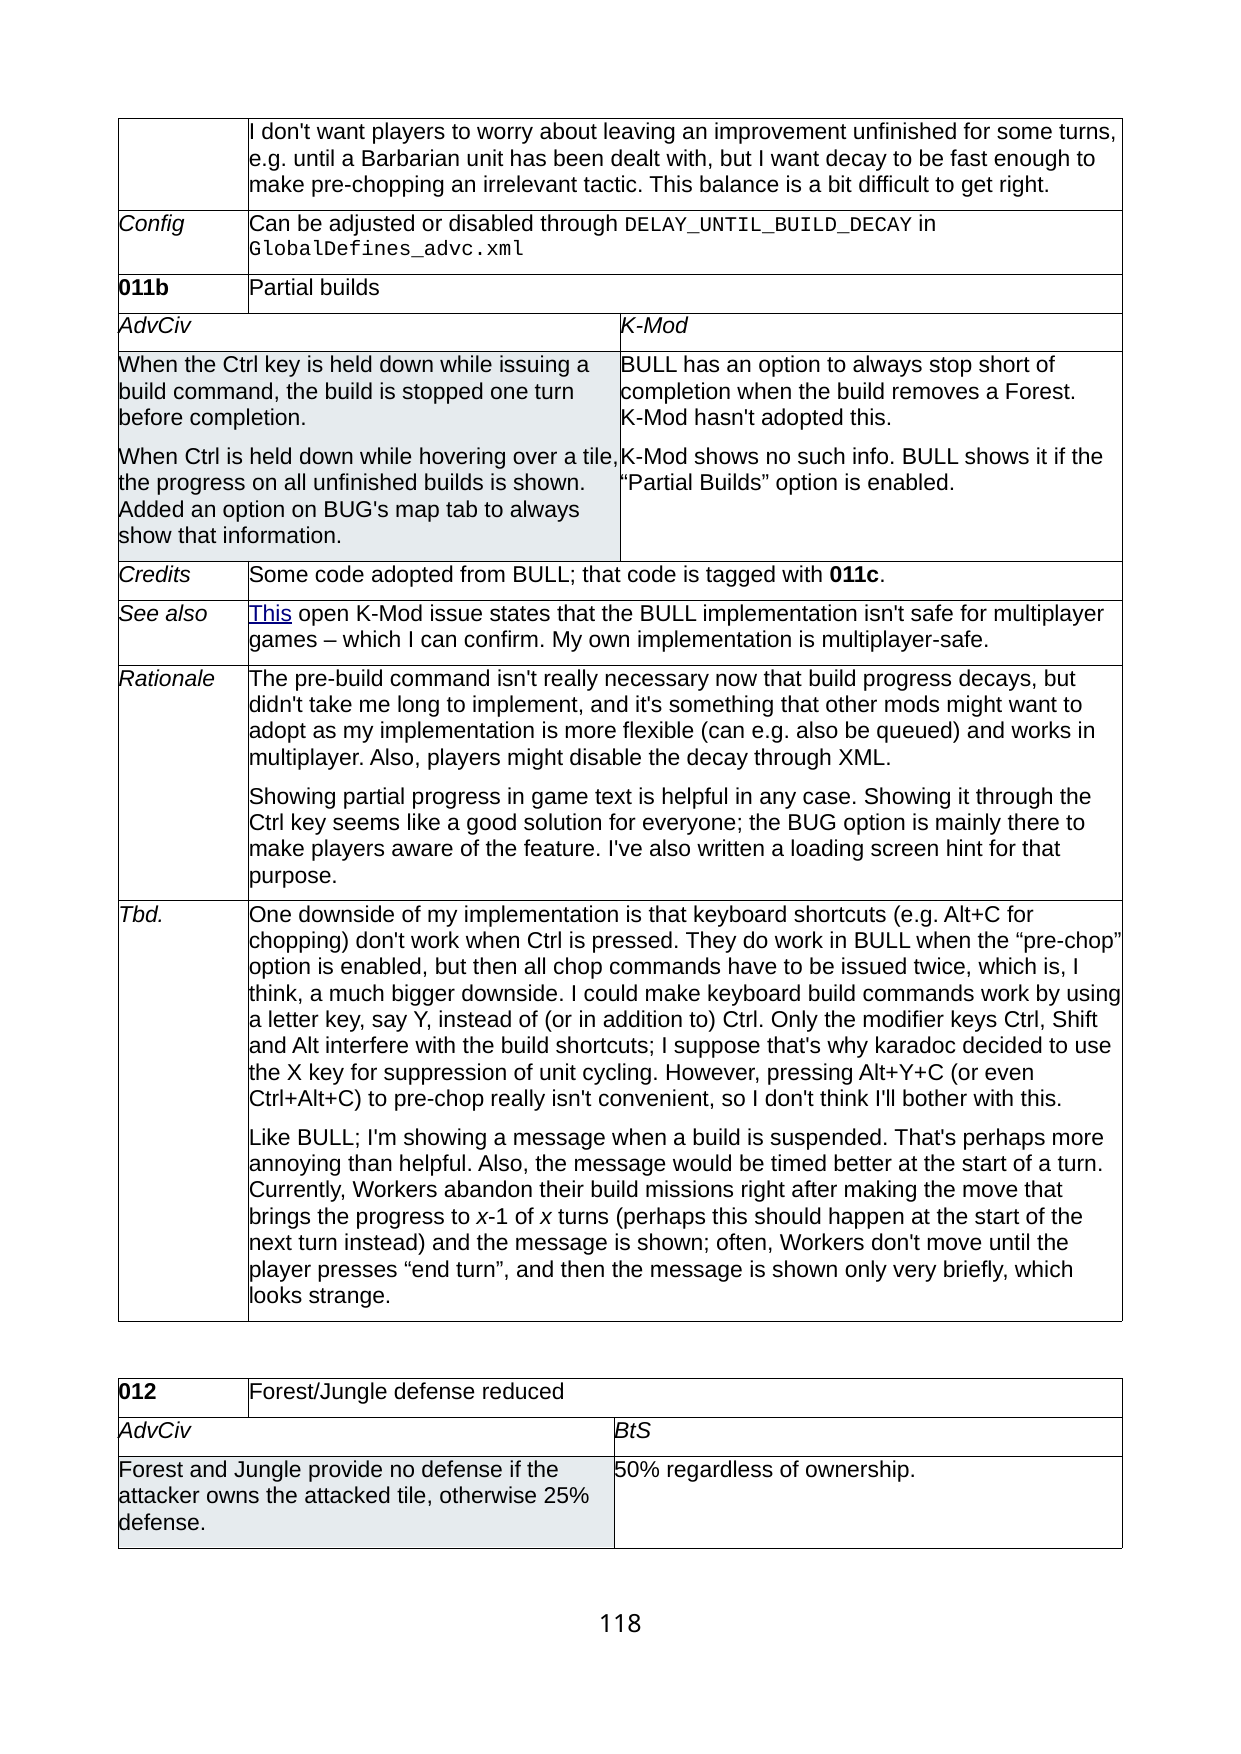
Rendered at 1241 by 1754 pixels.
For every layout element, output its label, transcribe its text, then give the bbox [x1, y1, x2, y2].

table_cell One downside of my implementation is that keyboard shortcuts (e.g. Alt+C for chopping) don't work when Ctrl is pressed. They do work in BULL when the “pre-chop” option is enabled, but then all chop commands have to be issued twice, which is, I think, a much bigger downside. I could make keyboard build commands work by using a letter key, say Y, instead of (or in addition to) Ctrl. Only the modifier keys Ctrl, Shift and Alt interfere with the build shortcuts; I suppose that's why karadoc decided to use the X key for suppression of unit cycling. However, pressing Alt+Y+C (or even Ctrl+Alt+C) to pre-chop really isn't convenient, so I don't think I'll bother with this. Like BULL; I'm showing a message when a build is suspended. That's perhaps more annoying than helpful. Also, the message would be timed better at the start of a turn. Currently, Workers abandon their build missions right after making the move that brings the progress to x-1 of x turns (perhaps this should happen at the start of the next turn instead) and the message is shown; often, Workers don't move until the player presses “end turn”, and then the message is shown only very briefly, which looks strange. [249, 901, 1122, 1321]
table_header 012 [119, 1379, 248, 1417]
table_cell I don't want players to worry about leaving an improvement unfinished for some turns, e.g. until a Barbarian unit has been dealt with, but I want decay to be fast enough to make pre-chopping an irrelevant tactic. This balance is a bit difficult to get right. [249, 119, 1122, 210]
table_cell AdvCiv [119, 1418, 614, 1456]
table_cell Partial builds [249, 275, 1122, 312]
table_cell Can be adjusted or disabled through DELAY_UNTIL_BUILD_DECAY in GlobalDefines_advc.xml [249, 211, 1122, 273]
table_cell Forest and Jungle provide no defense if the attacker owns the attacked tile, otherwise 25% defense. [119, 1457, 614, 1547]
table_cell When the Ctrl key is held down while issuing a build command, the build is stopped one turn before completion. When Ctrl is held down while hovering over a tile, the progress on all unfinished builds is shown. Added an option on BUG's map tab to always show that information. [119, 352, 620, 561]
table_cell BtS [615, 1418, 1122, 1456]
table_cell 011b [119, 275, 248, 312]
table_cell [119, 119, 248, 210]
table_cell Rationale [119, 666, 248, 900]
table_cell Tbd. [119, 901, 248, 1321]
table_cell Credits [119, 562, 248, 599]
table_cell This open K-Mod issue states that the BULL implementation isn't safe for multiplayer games – which I can confirm. My own implementation is multiplayer-safe. [249, 601, 1122, 665]
table_cell Config [119, 211, 248, 273]
table_cell BULL has an option to always stop short of completion when the build removes a Forest. K‑Mod hasn't adopted this. K-Mod shows no such info. BULL shows it if the “Partial Builds” option is enabled. [621, 352, 1122, 561]
table_cell K-Mod [621, 314, 1122, 351]
table_header Forest/Jungle defense reduced [249, 1379, 1122, 1417]
table_cell Some code adopted from BULL; that code is tagged with 011c. [249, 562, 1122, 599]
table_cell 50% regardless of ownership. [615, 1457, 1122, 1547]
table_cell The pre-build command isn't really necessary now that build progress decays, but didn't take me long to implement, and it's something that other mods might want to adopt as my implementation is more flexible (can e.g. also be queued) and works in multiplayer. Also, players might disable the decay through XML. Showing partial progress in game text is helpful in any case. Showing it through the Ctrl key seems like a good solution for everyone; the BUG option is mainly there to make players aware of the feature. I've also written a loading screen hint for that purpose. [249, 666, 1122, 900]
table_cell AdvCiv [119, 314, 620, 351]
table_cell See also [119, 601, 248, 665]
